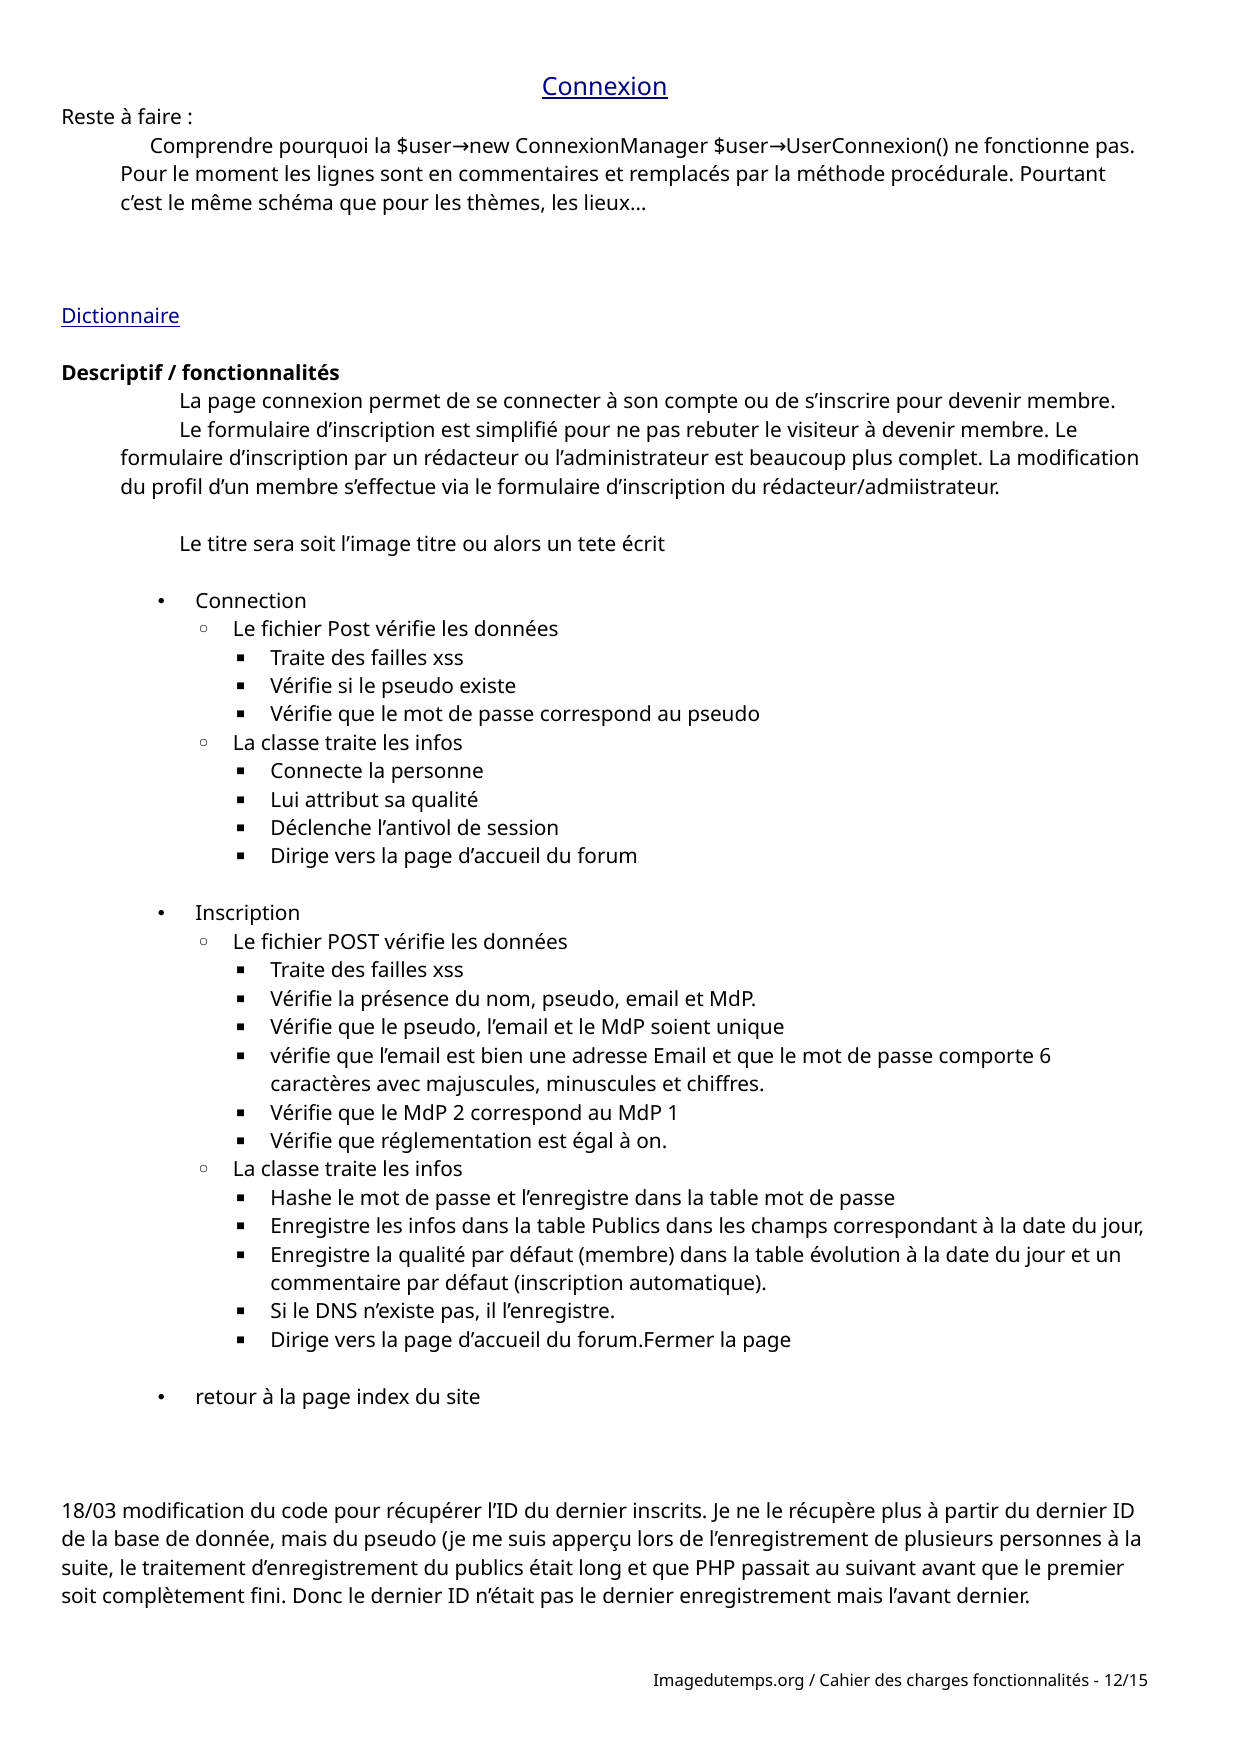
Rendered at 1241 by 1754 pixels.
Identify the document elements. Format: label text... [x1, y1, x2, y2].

list Vérifie si le pseudo existe [233, 671, 1148, 699]
list Vérifie que réglementation est égal à on. [233, 1126, 1148, 1154]
list Dirige vers la page d’accueil du forum [233, 842, 1148, 870]
list Connection [158, 586, 1148, 614]
list La classe traite les infos [195, 728, 1148, 756]
text Le titre sera soit l’image titre ou alors un tete écrit [120, 529, 1148, 557]
text Descriptif / fonctionnalités [61, 358, 1148, 387]
list Inscription [158, 898, 1148, 927]
text Dictionnaire [61, 301, 1148, 330]
list Le fichier Post vérifie les données [195, 614, 1148, 643]
text 18/03 modification du code pour récupérer l’ID du dernier inscrits. Je ne le récupère plus à partir du dernier ID de la base de donnée, mais du pseudo (je me suis apperçu lors de l’enregistrement de plusieurs personnes à la suite, le traitement d’enregistrement du publics était long et que PHP passait au suivant avant que le premier soit complètement fini. Donc le dernier ID n’était pas le dernier enregistrement mais l’avant dernier. [61, 1496, 1148, 1609]
list Connecte la personne [233, 756, 1148, 785]
list vérifie que l’email est bien une adresse Email et que le mot de passe comporte 6 caractères avec majuscules, minuscules et chiffres. [233, 1041, 1148, 1098]
list Le fichier POST vérifie les données [195, 927, 1148, 955]
text La page connexion permet de se connecter à son compte ou de s’inscrire pour devenir membre. [120, 387, 1148, 415]
text Comprendre pourquoi la $user→new ConnexionManager $user→UserConnexion() ne fonctionne pas. Pour le moment les lignes sont en commentaires et remplacés par la méthode procédurale. Pourtant c’est le même schéma que pour les thèmes, les lieux… [120, 131, 1148, 216]
list Traite des failles xss [233, 643, 1148, 671]
list Vérifie que le mot de passe correspond au pseudo [233, 699, 1148, 728]
list Enregistre la qualité par défaut (membre) dans la table évolution à la date du jour et un commentaire par défaut (inscription automatique). [233, 1240, 1148, 1297]
list Lui attribut sa qualité [233, 785, 1148, 813]
list Vérifie que le pseudo, l’email et le MdP soient unique [233, 1012, 1148, 1041]
list Traite des failles xss [233, 955, 1148, 984]
text Connexion [61, 68, 1148, 102]
text Le formulaire d’inscription est simplifié pour ne pas rebuter le visiteur à devenir membre. Le formulaire d’inscription par un rédacteur ou l’administrateur est beaucoup plus complet. La modification du profil d’un membre s’effectue via le formulaire d’inscription du rédacteur/admiistrateur. [120, 415, 1148, 500]
list Dirige vers la page d’accueil du forum.Fermer la page [233, 1325, 1148, 1382]
list La classe traite les infos [195, 1154, 1148, 1183]
list Enregistre les infos dans la table Publics dans les champs correspondant à la date du jour, [233, 1211, 1148, 1240]
list Vérifie que le MdP 2 correspond au MdP 1 [233, 1098, 1148, 1126]
list Vérifie la présence du nom, pseudo, email et MdP. [233, 984, 1148, 1012]
list Hashe le mot de passe et l’enregistre dans la table mot de passe [233, 1183, 1148, 1211]
list Déclenche l’antivol de session [233, 813, 1148, 842]
text Reste à faire : [61, 102, 1148, 131]
list retour à la page index du site [158, 1382, 1148, 1410]
list Si le DNS n’existe pas, il l’enregistre. [233, 1297, 1148, 1325]
